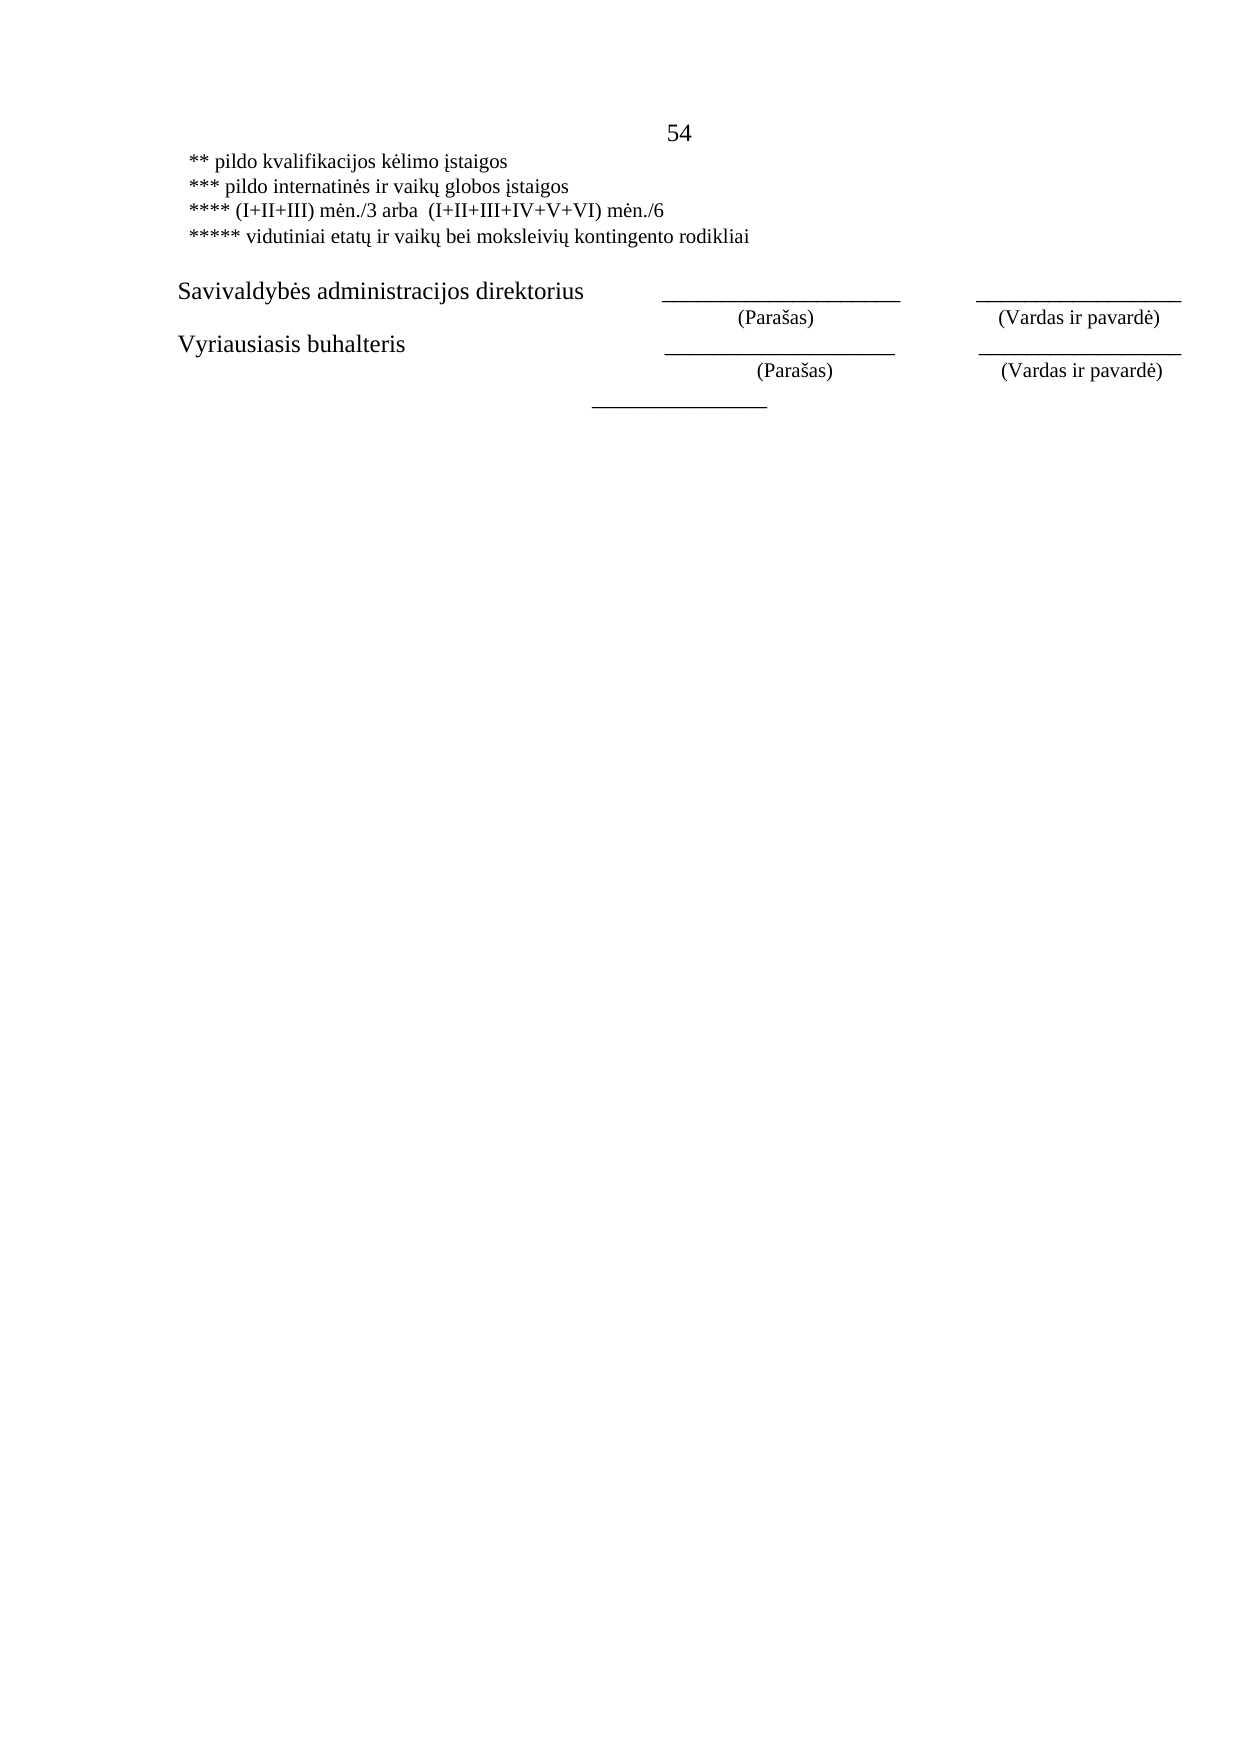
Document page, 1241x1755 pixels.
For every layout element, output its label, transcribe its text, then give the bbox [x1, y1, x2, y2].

table_cell [833, 173, 962, 198]
table_cell [833, 198, 962, 223]
table_cell [962, 148, 1204, 173]
table_cell ** pildo kvalifikacijos kėlimo įstaigos [177, 148, 691, 173]
table_cell **** (I+II+III) mėn./3 arba (I+II+III+IV+V+VI) mėn./6 [177, 198, 833, 223]
table_cell *** pildo internatinės ir vaikų globos įstaigos [177, 173, 833, 198]
table_cell [962, 173, 1065, 198]
text (Parašas) (Vardas ir pavardė) [177, 305, 1181, 329]
table_cell [962, 223, 1065, 248]
text Vyriausiasis buhalteris [177, 329, 1181, 358]
table_cell [1065, 223, 1204, 248]
table_cell [1065, 173, 1204, 198]
text (Parašas) (Vardas ir pavardė) [177, 358, 1181, 382]
table_cell [962, 198, 1065, 223]
table_cell [833, 148, 962, 173]
table_cell ***** vidutiniai etatų ir vaikų bei moksleivių kontingento rodikliai [177, 223, 962, 248]
table_cell [716, 148, 833, 173]
text Savivaldybės administracijos direktorius [177, 276, 1181, 305]
table_cell [1065, 198, 1204, 223]
table_cell [691, 148, 716, 173]
text ______________ [177, 382, 1181, 411]
